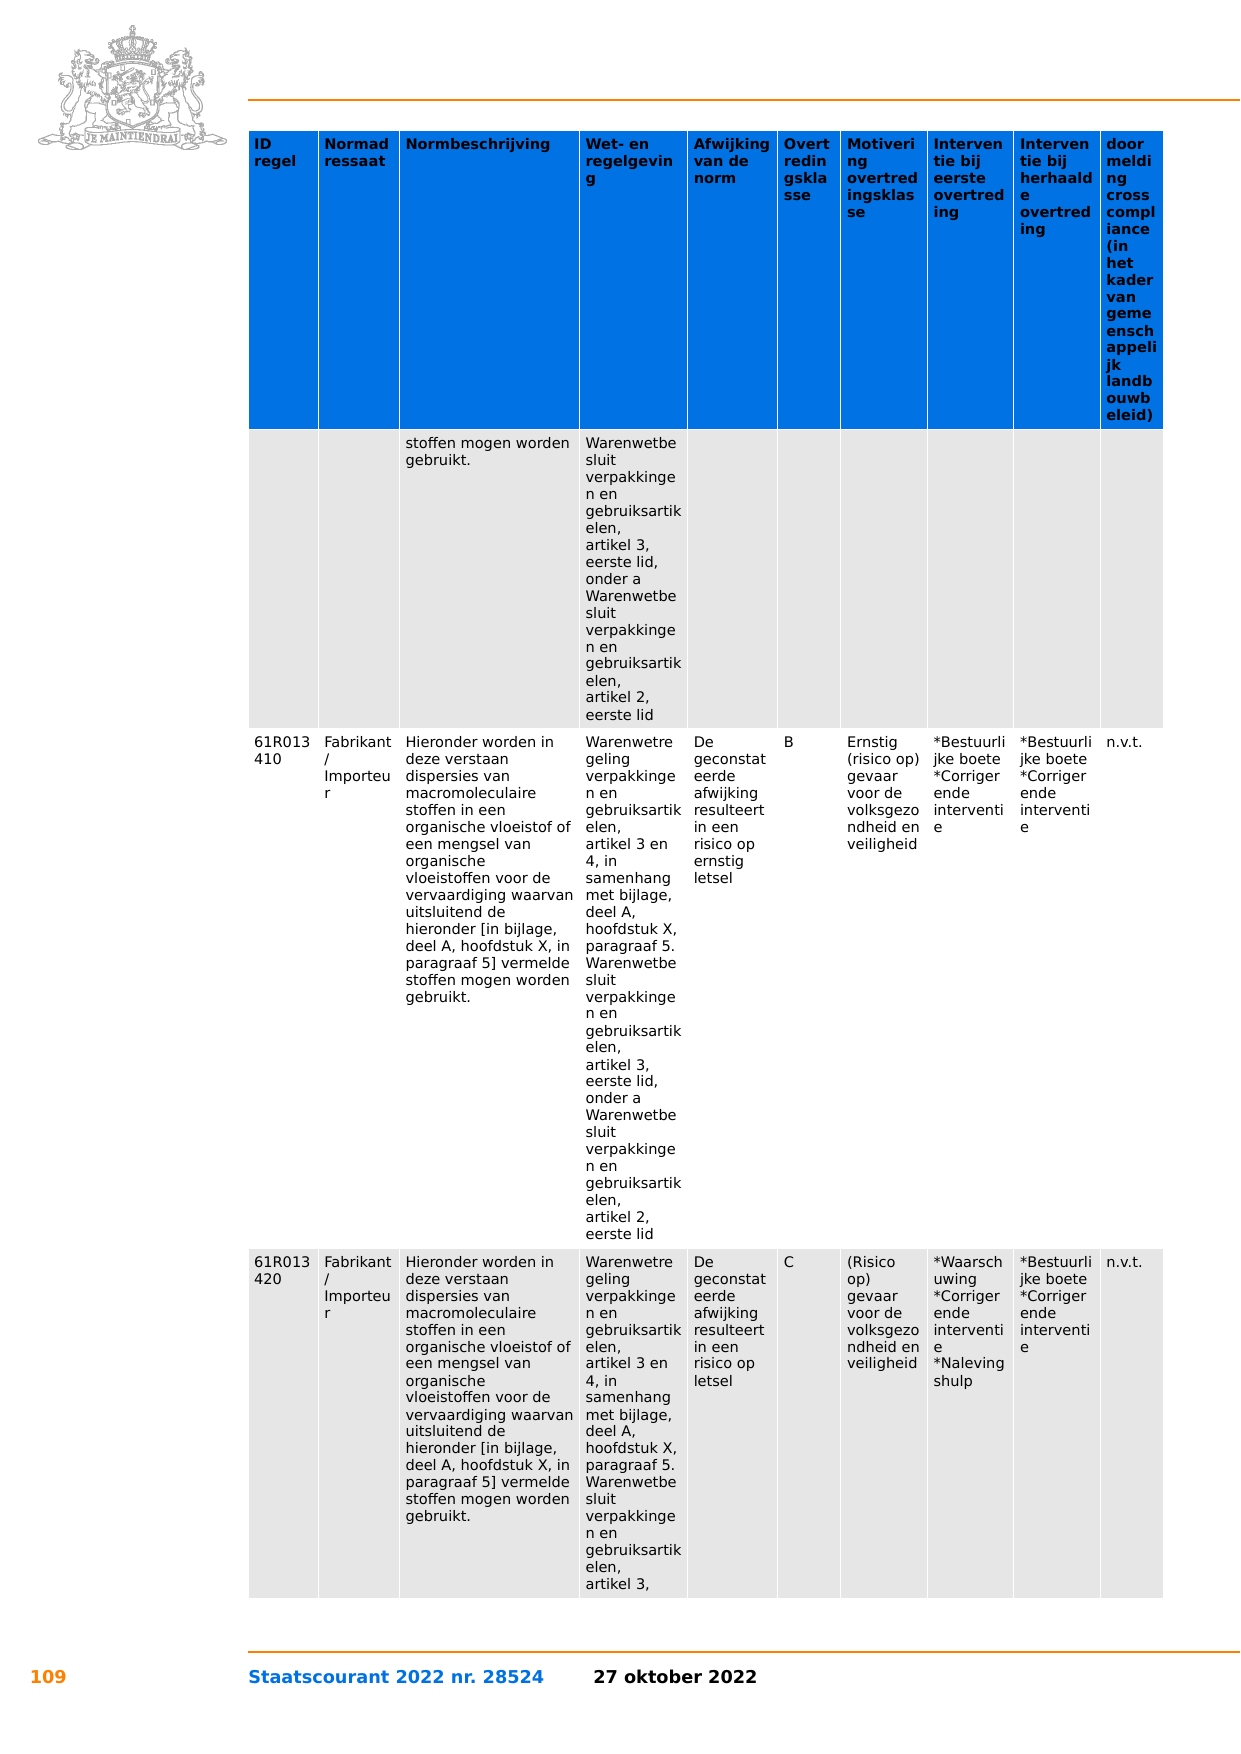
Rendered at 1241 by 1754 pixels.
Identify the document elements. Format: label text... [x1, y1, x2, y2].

table_cell n.v.t. [1101, 1249, 1163, 1598]
table_cell *Bestuurlijke boete *Corrigerende interventie [928, 729, 1013, 1248]
table_header Wet- en regelgeving [580, 131, 687, 429]
picture [38, 25, 227, 150]
table_cell Hieronder worden in deze verstaan dispersies van macromoleculaire stoffen in een organische vloeistof of een mengsel van organische vloeistoffen voor de vervaardiging waarvan uitsluitend de hieronder [in bijlage, deel A, hoofdstuk X, in paragraaf 5] vermelde stoffen mogen worden gebruikt. [400, 1249, 579, 1598]
table_cell *Bestuurlijke boete *Corrigerende interventie [1014, 729, 1100, 1248]
table_cell [688, 430, 777, 728]
table_cell Hieronder worden in deze verstaan dispersies van macromoleculaire stoffen in een organische vloeistof of een mengsel van organische vloeistoffen voor de vervaardiging waarvan uitsluitend de hieronder [in bijlage, deel A, hoofdstuk X, in paragraaf 5] vermelde stoffen mogen worden gebruikt. [400, 729, 579, 1248]
table_cell B [778, 729, 840, 1248]
table_cell Ernstig (risico op) gevaar voor de volksgezondheid en veiligheid [841, 729, 927, 1248]
table_header Motivering overtredingsklasse [841, 131, 927, 429]
table_cell n.v.t. [1101, 729, 1163, 1248]
table_cell stoffen mogen worden gebruikt. [400, 430, 579, 728]
table_cell Warenwetregeling verpakkingen en gebruiksartikelen, artikel 3 en 4, in samenhang met bijlage, deel A, hoofdstuk X, paragraaf 5. Warenwetbesluit verpakkingen en gebruiksartikelen, artikel 3, [580, 1249, 687, 1598]
table_cell 61R013420 [249, 1249, 318, 1598]
table_cell [1101, 430, 1163, 728]
table_header Normadressaat [319, 131, 399, 429]
table_header Interventie bij herhaalde overtreding [1014, 131, 1100, 429]
table_cell [249, 430, 318, 728]
table_cell [841, 430, 927, 728]
table_cell Fabrikant / Importeur [319, 729, 399, 1248]
table_header Normbeschrijving [400, 131, 579, 429]
table_cell [778, 430, 840, 728]
table_cell Fabrikant / Importeur [319, 1249, 399, 1598]
table_header ID regel [249, 131, 318, 429]
table_cell C [778, 1249, 840, 1598]
table_header Afwijking van de norm [688, 131, 777, 429]
table_cell [319, 430, 399, 728]
table_cell 61R013410 [249, 729, 318, 1248]
table_cell Warenwetbesluit verpakkingen en gebruiksartikelen, artikel 3, eerste lid, onder a Warenwetbesluit verpakkingen en gebruiksartikelen, artikel 2, eerste lid [580, 430, 687, 728]
table_cell (Risico op) gevaar voor de volksgezondheid en veiligheid [841, 1249, 927, 1598]
table_cell [928, 430, 1013, 728]
table_header Interventie bij eerste overtreding [928, 131, 1013, 429]
table_cell *Bestuurlijke boete *Corrigerende interventie [1014, 1249, 1100, 1598]
table_cell Warenwetregeling verpakkingen en gebruiksartikelen, artikel 3 en 4, in samenhang met bijlage, deel A, hoofdstuk X, paragraaf 5. Warenwetbesluit verpakkingen en gebruiksartikelen, artikel 3, eerste lid, onder a Warenwetbesluit verpakkingen en gebruiksartikelen, artikel 2, eerste lid [580, 729, 687, 1248]
table_cell De geconstateerde afwijking resulteert in een risico op letsel [688, 1249, 777, 1598]
table_cell De geconstateerde afwijking resulteert in een risico op ernstig letsel [688, 729, 777, 1248]
table_header doormelding cross compliance (in het kader van gemeenschappelijk landbouwbeleid) [1101, 131, 1163, 429]
table_cell *Waarschuwing *Corrigerende interventie *Nalevingshulp [928, 1249, 1013, 1598]
table_header Overtredingsklasse [778, 131, 840, 429]
table_cell [1014, 430, 1100, 728]
